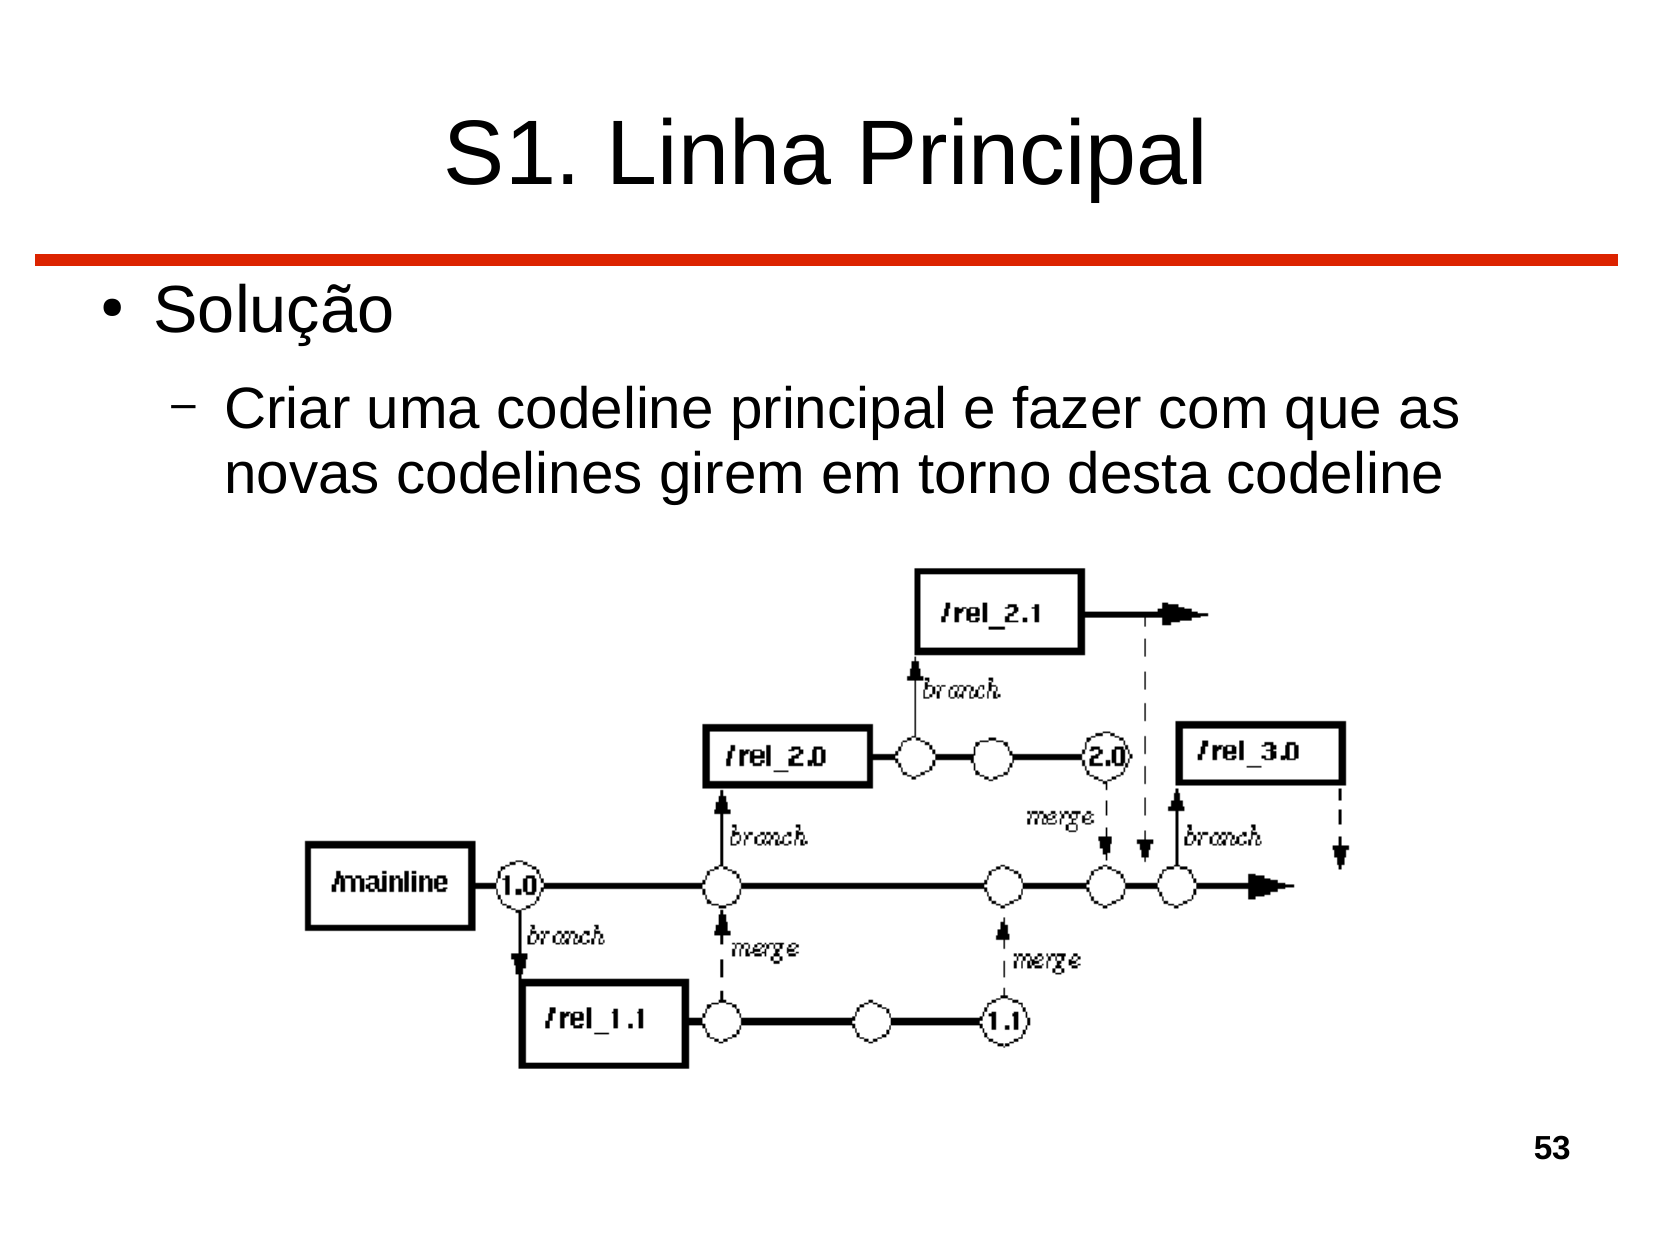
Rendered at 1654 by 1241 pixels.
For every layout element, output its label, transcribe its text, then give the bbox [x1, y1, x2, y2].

picture [283, 543, 1370, 1081]
title S1. Linha Principal [82, 49, 1571, 257]
list Solução Criar uma codeline principal e fazer com que as novas codelines girem em torno desta codeline [82, 271, 1571, 1123]
